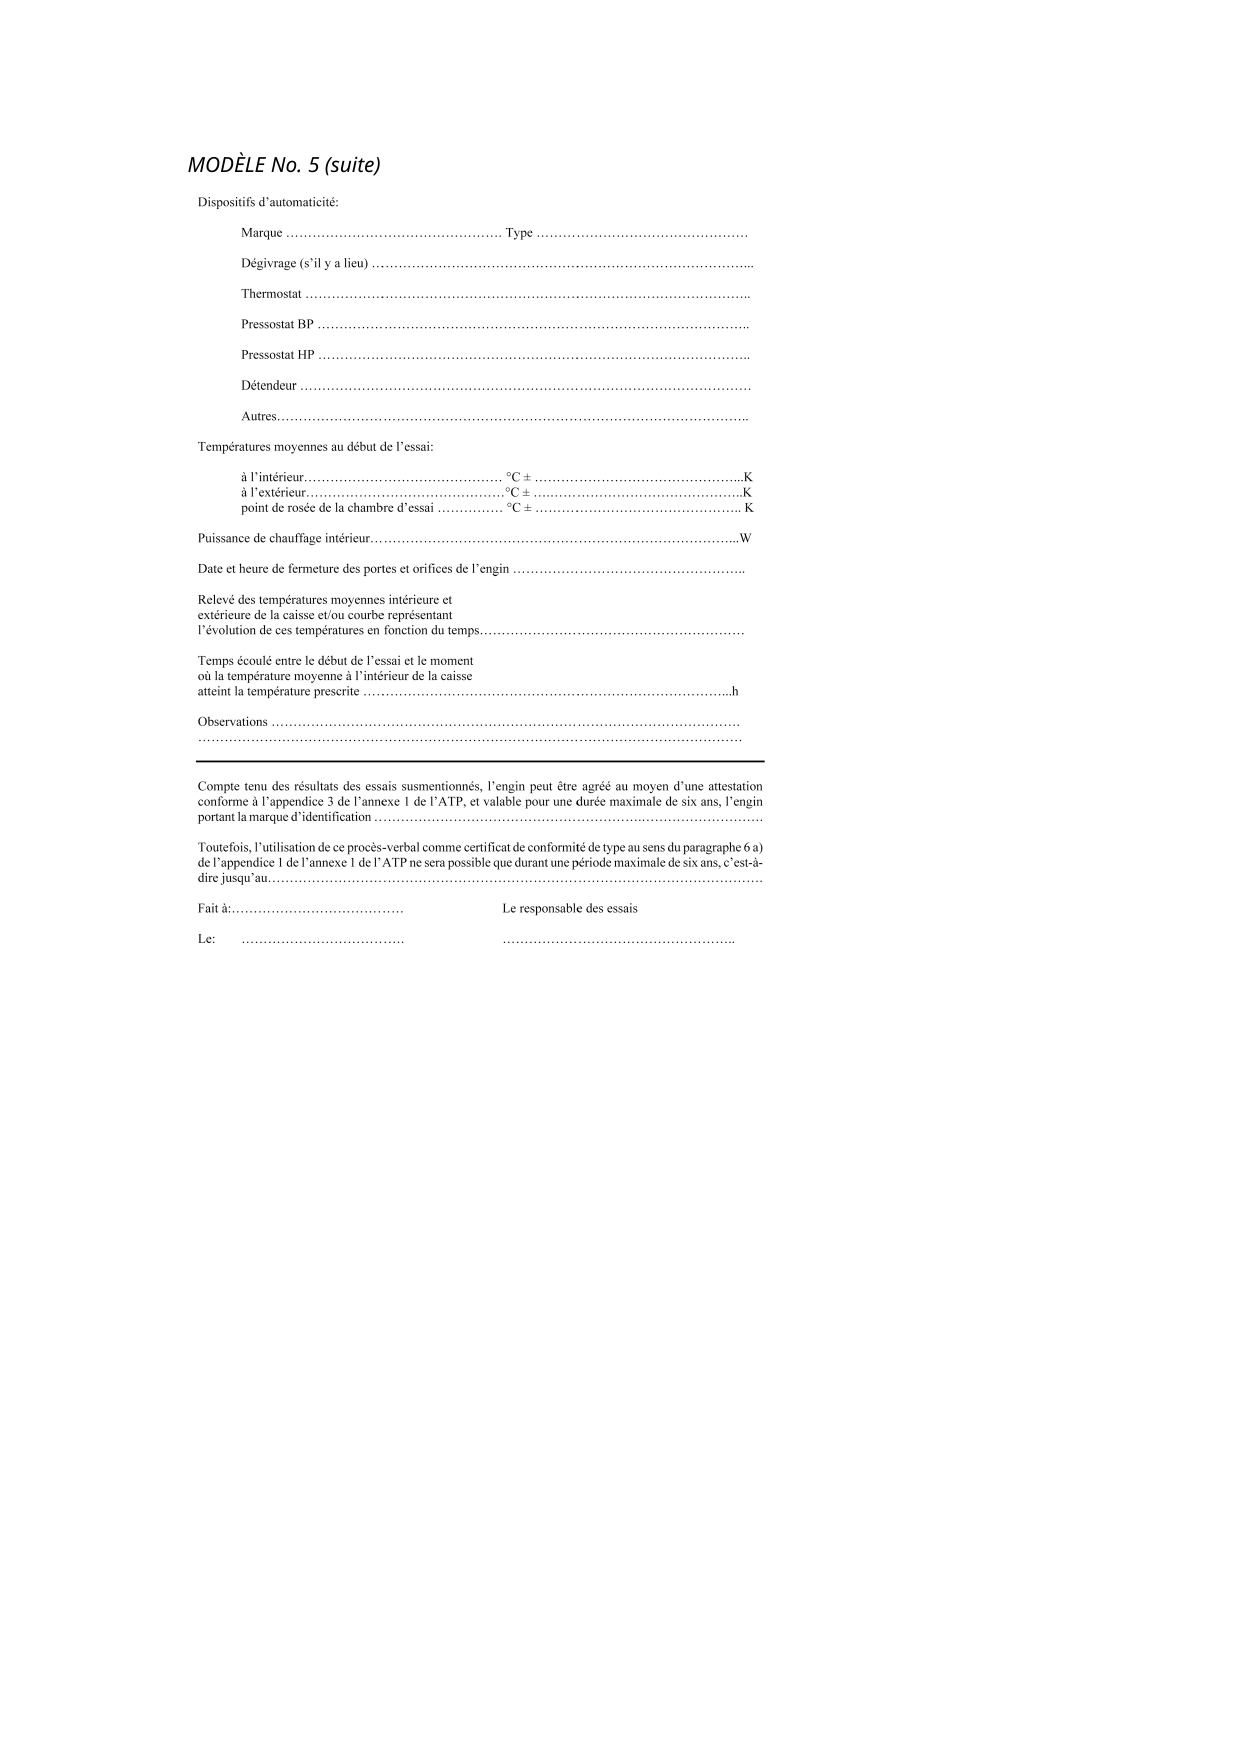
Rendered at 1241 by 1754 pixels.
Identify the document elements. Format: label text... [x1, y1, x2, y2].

text MODÈLE No. 5 (suite) [187, 150, 1053, 178]
picture [187, 193, 773, 958]
